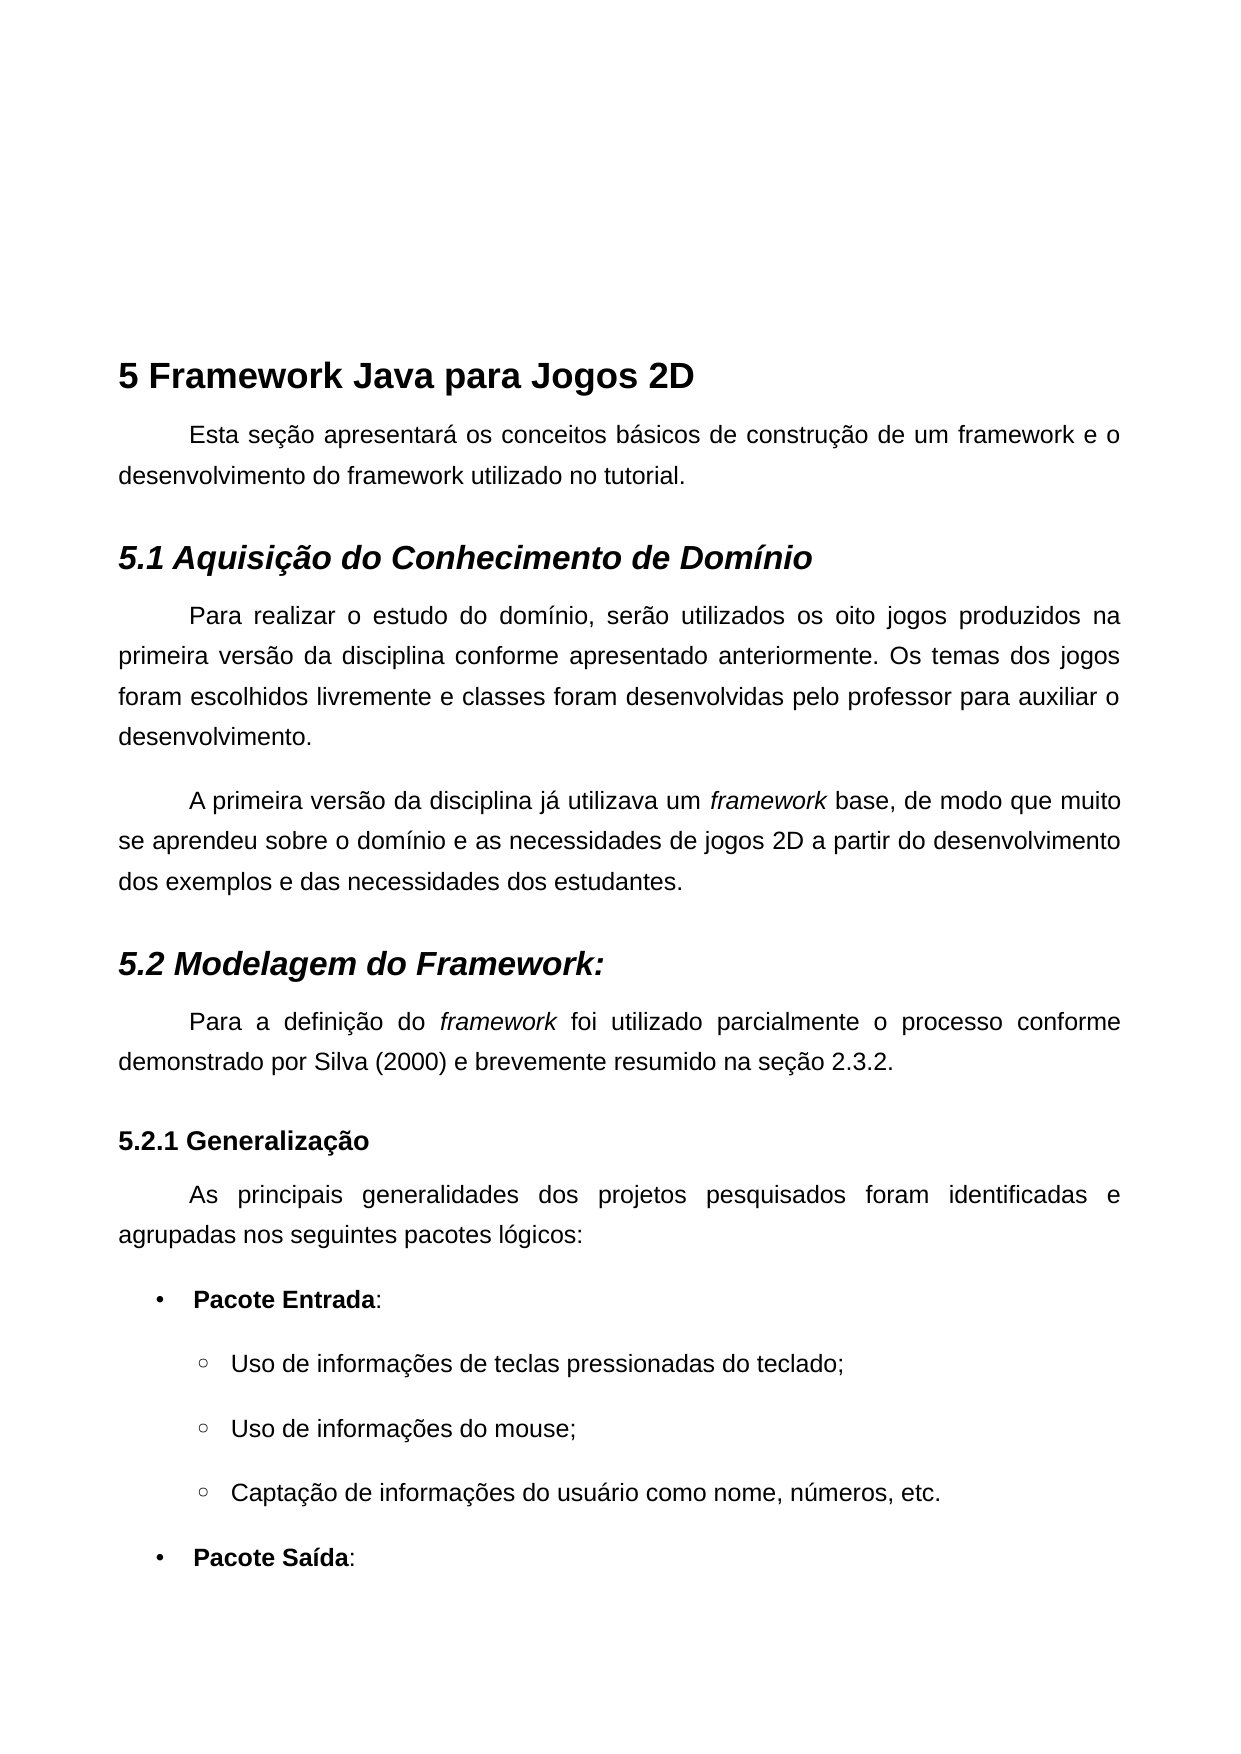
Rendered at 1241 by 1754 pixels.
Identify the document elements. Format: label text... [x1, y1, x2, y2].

text As principais generalidades dos projetos pesquisados foram identificadas e agrupadas nos seguintes pacotes lógicos: [118, 1180, 1122, 1249]
subtitle 5.2 Modelagem do Framework: [118, 944, 1122, 982]
list Uso de informações do mouse; [193, 1414, 1122, 1442]
list Uso de informações de teclas pressionadas do teclado; [193, 1349, 1122, 1378]
text Para a definição do framework foi utilizado parcialmente o processo conforme demonstrado por Silva (2000) e brevemente resumido na seção 2.3.2. [118, 1007, 1122, 1076]
subtitle 5.1 Aquisição do Conhecimento de Domínio [118, 538, 1122, 577]
text Esta seção apresentará os conceitos básicos de construção de um framework e o desenvolvimento do framework utilizado no tutorial. [118, 421, 1122, 489]
subtitle 5.2.1 Generalização [118, 1124, 1122, 1156]
list Pacote Entrada: [156, 1285, 1122, 1313]
list Pacote Saída: [156, 1543, 1122, 1571]
subtitle 5 Framework Java para Jogos 2D [118, 354, 1122, 396]
list Captação de informações do usuário como nome, números, etc. [193, 1478, 1122, 1507]
text Para realizar o estudo do domínio, serão utilizados os oito jogos produzidos na primeira versão da disciplina conforme apresentado anteriormente. Os temas dos jogos foram escolhidos livremente e classes foram desenvolvidas pelo professor para auxiliar o desenvolvimento. [118, 601, 1122, 750]
text A primeira versão da disciplina já utilizava um framework base, de modo que muito se aprendeu sobre o domínio e as necessidades de jogos 2D a partir do desenvolvimento dos exemplos e das necessidades dos estudantes. [118, 786, 1122, 895]
